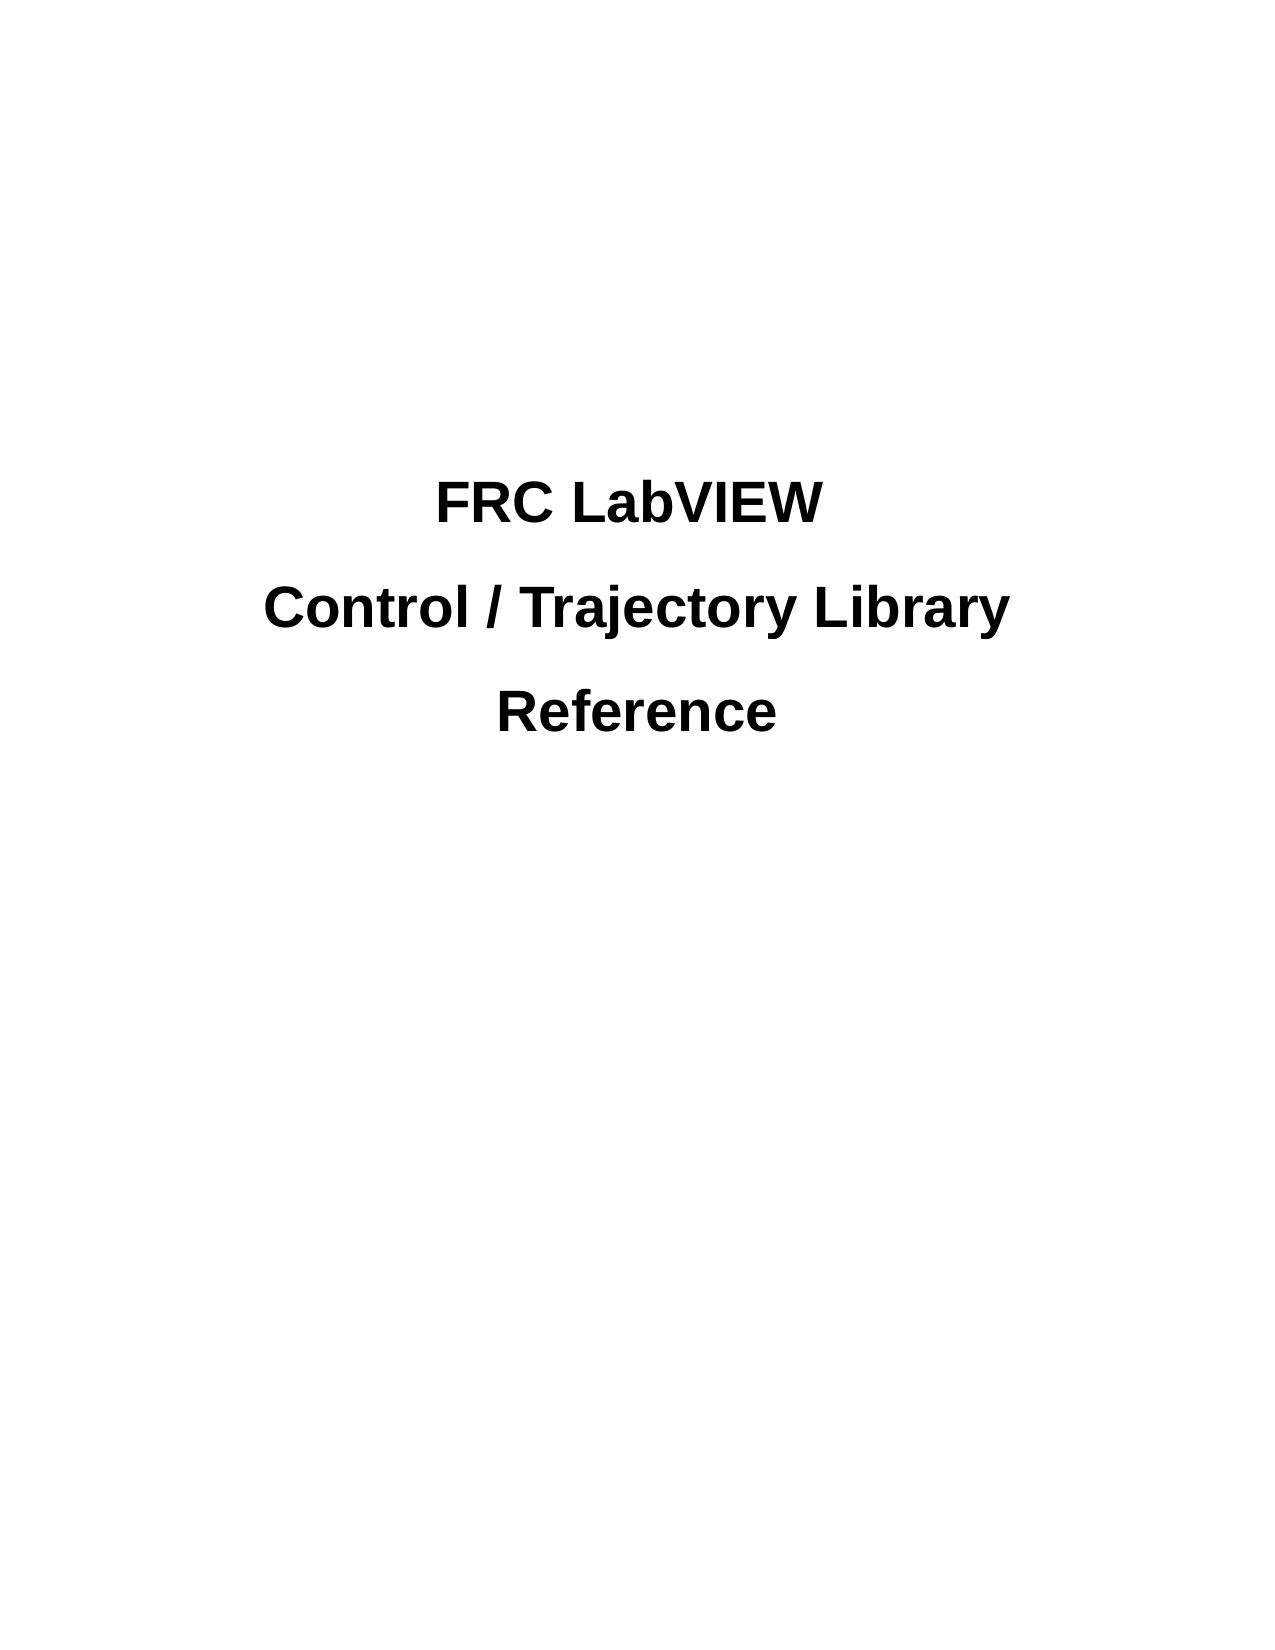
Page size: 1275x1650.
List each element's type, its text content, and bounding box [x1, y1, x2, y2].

title Reference [118, 677, 1157, 744]
title FRC LabVIEW [118, 468, 1157, 535]
title Control / Trajectory Library [118, 572, 1157, 639]
